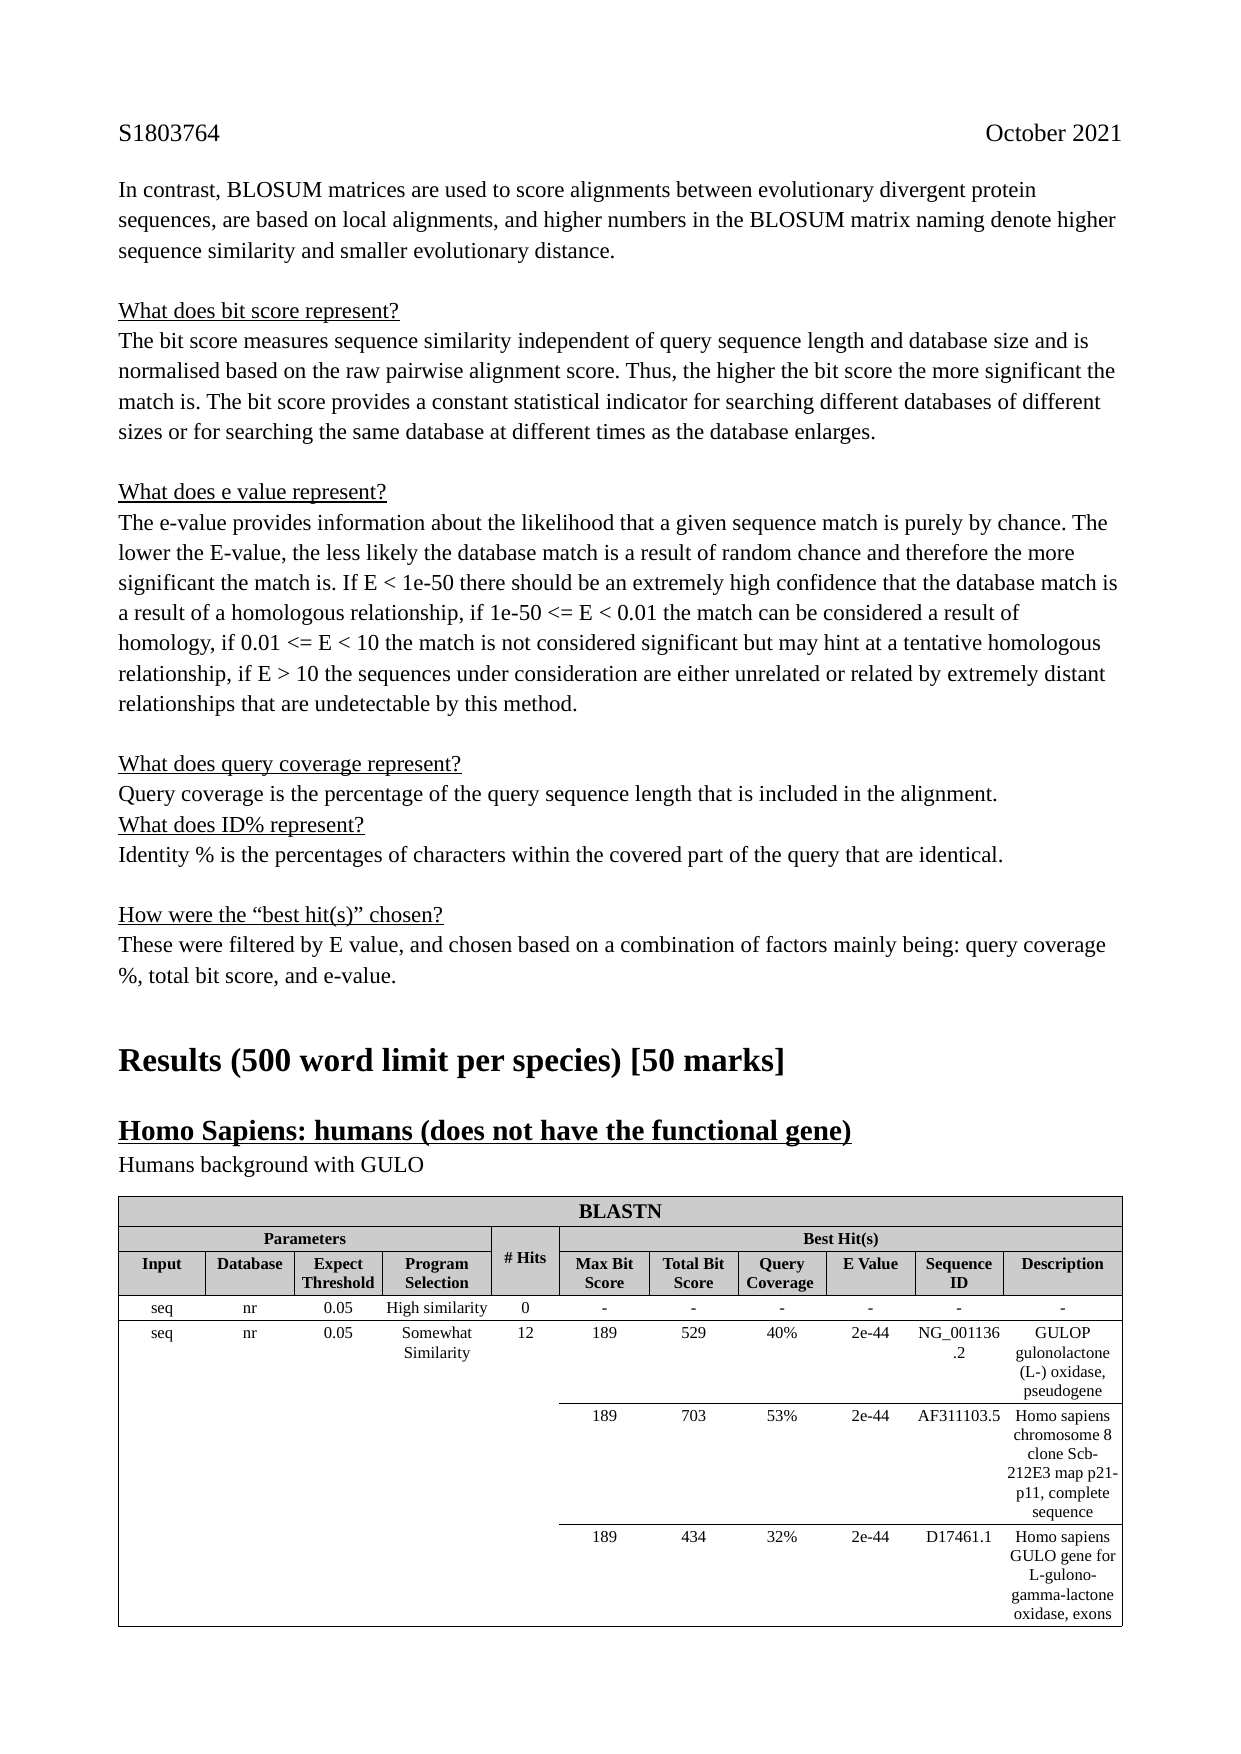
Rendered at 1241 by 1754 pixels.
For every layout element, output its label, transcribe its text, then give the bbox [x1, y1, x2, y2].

table_cell 189 [559, 1321, 649, 1403]
table_cell Max Bit Score [560, 1252, 649, 1295]
table_cell E Value [827, 1252, 915, 1295]
table_cell Query Coverage [739, 1252, 826, 1295]
table_cell Total Bit Score [650, 1252, 738, 1295]
table_cell Input [119, 1252, 205, 1295]
table_cell 434 [649, 1525, 738, 1626]
table_cell AF311103.5 [915, 1404, 1003, 1524]
table_cell Expect Threshold [295, 1252, 382, 1295]
table_cell 2e-44 [826, 1525, 915, 1626]
table_cell 0 [491, 1296, 559, 1320]
table_cell Database [206, 1252, 294, 1295]
text Results (500 word limit per species) [50 marks] Homo Sapiens: humans (does not have the functional gene) Humans background with GULO [118, 1040, 1122, 1177]
table_cell 529 [649, 1321, 738, 1403]
table_cell 2e-44 [826, 1404, 915, 1524]
table_cell 12 [491, 1321, 559, 1626]
table_header BLASTN [119, 1197, 1122, 1226]
table_cell Program Selection [383, 1252, 491, 1295]
table_cell Description [1004, 1252, 1122, 1295]
table_cell 0.05 [294, 1321, 382, 1626]
table_cell 189 [559, 1525, 649, 1626]
table_cell - [826, 1296, 915, 1320]
table_cell seq [119, 1321, 205, 1626]
table_cell Sequence ID [916, 1252, 1003, 1295]
table_cell GULOP gulonolactone (L-) oxidase, pseudogene [1003, 1321, 1122, 1403]
table_cell - [738, 1296, 826, 1320]
table_cell 53% [738, 1404, 826, 1524]
table_cell 703 [649, 1404, 738, 1524]
table_cell 32% [738, 1525, 826, 1626]
table_cell NG_001136.2 [915, 1321, 1003, 1403]
table_cell - [915, 1296, 1003, 1320]
table_cell Somewhat Similarity [383, 1321, 491, 1626]
text In contrast, BLOSUM matrices are used to score alignments between evolutionary divergent protein sequences, are based on local alignments, and higher numbers in the BLOSUM matrix naming denote higher sequence similarity and smaller evolutionary distance. What does bit score represent? The bit score measures sequence similarity independent of query sequence length and database size and is normalised based on the raw pairwise alignment score. Thus, the higher the bit score the more significant the match is. The bit score provides a constant statistical indicator for sea rching different databases of different sizes or for searching the same database at different times as the database enlarges. What does e value represent? The e-value provides information about the likelihood that a given sequence match is purely by chance. The lower the E-value, the less likely the database match is a result of random chance and therefore the more significant the match is. If E < 1e-50 there should be an extremely high confidence that the database match is a result of a homologous relationship, if 1e-50 <= E < 0.01 the match can be considered a result of homology, if 0.01 <= E < 10 the match is not considered significant but may hint at a tentative homologous relationship, if E > 10 the sequences under consideration are either unrelated or related by extremely distant relationships that are undetectable by this method. What does query coverage represent? Query coverage is the percentage of the query sequence length that is included in the alignment. What does ID% represent? Identity % is the percentages of characters within the covered part of the query that are identical. How were the “best hit(s)” chosen? These were filtered by E value, and chosen based on a combination of factors mainly being: query coverage %, total bit score, and e-value. [118, 176, 1122, 1021]
table_cell - [649, 1296, 738, 1320]
table_cell 0.05 [294, 1296, 382, 1320]
table_cell High similarity [383, 1296, 491, 1320]
table_cell Homo sapiens chromosome 8 clone Scb-212E3 map p21-p11, complete sequence [1003, 1404, 1122, 1524]
table_cell 40% [738, 1321, 826, 1403]
table_cell Homo sapiens GULO gene for L-gulono-gamma-lactone oxidase, exons [1003, 1525, 1122, 1626]
table_cell 2e-44 [826, 1321, 915, 1403]
table_cell - [1003, 1296, 1122, 1320]
table_cell nr [205, 1296, 294, 1320]
table_cell Parameters [119, 1227, 491, 1251]
table_cell Best Hit(s) [560, 1227, 1122, 1251]
table_cell D17461.1 [915, 1525, 1003, 1626]
table_cell # Hits [492, 1227, 559, 1295]
table_cell - [559, 1296, 649, 1320]
table_cell nr [205, 1321, 294, 1626]
table_cell 189 [559, 1404, 649, 1524]
table_cell seq [119, 1296, 205, 1320]
